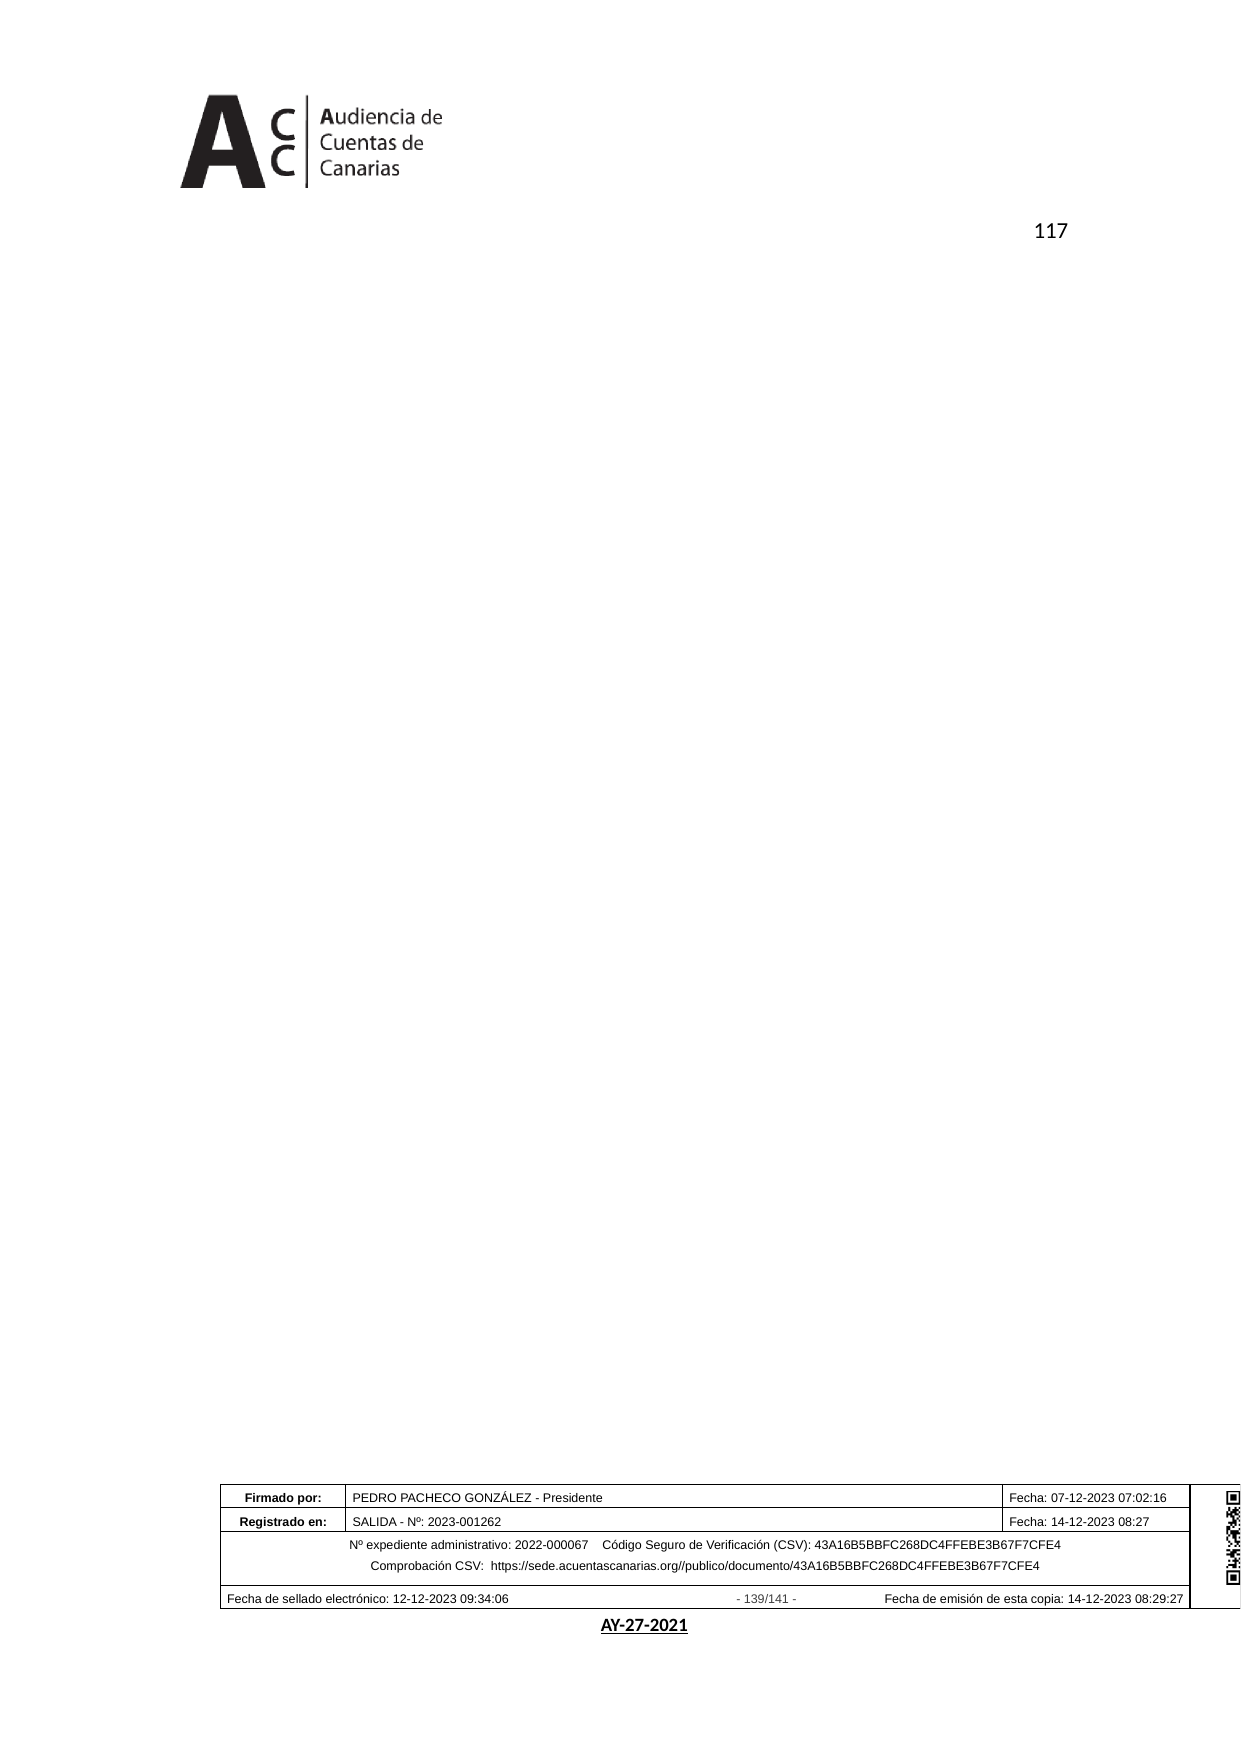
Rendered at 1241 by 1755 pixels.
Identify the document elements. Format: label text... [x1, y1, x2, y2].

text 117 [221, 216, 1073, 244]
